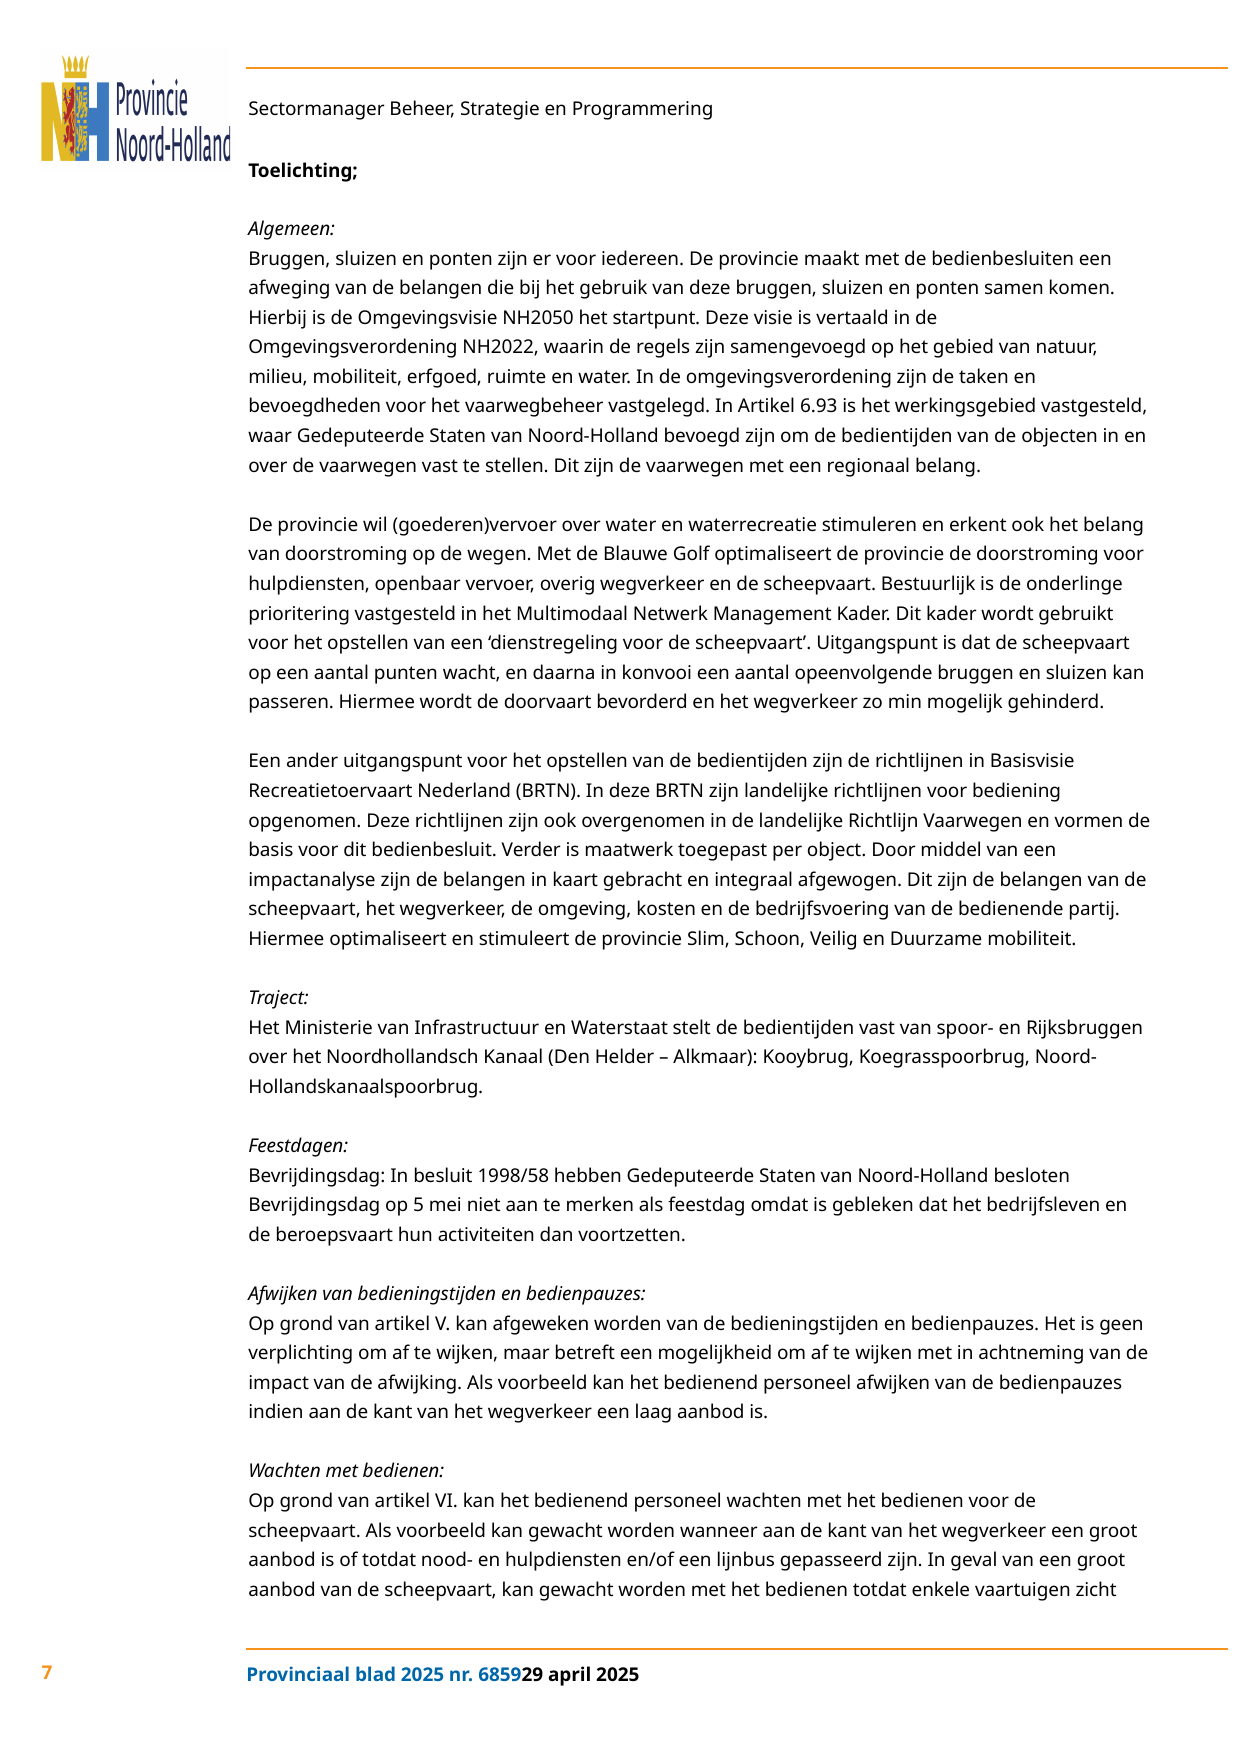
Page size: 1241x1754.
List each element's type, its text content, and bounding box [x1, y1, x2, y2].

text Sectormanager Beheer, Strategie en Programmering [248, 95, 1152, 121]
picture [41, 47, 231, 172]
text Algemeen: [248, 215, 1152, 241]
text Traject: [248, 984, 1152, 1010]
text Bevrijdingsdag: In besluit 1998/58 hebben Gedeputeerde Staten van Noord-Holland besloten Bevrijdingsdag op 5 mei niet aan te merken als feestdag omdat is gebleken dat het bedrijfsleven en de beroepsvaart hun activiteiten dan voortzetten. [248, 1162, 1152, 1247]
text Een ander uitgangspunt voor het opstellen van de bedientijden zijn de richtlijnen in Basisvisie Recreatietoervaart Nederland (BRTN). In deze BRTN zijn landelijke richtlijnen voor bediening opgenomen. Deze richtlijnen zijn ook overgenomen in de landelijke Richtlijn Vaarwegen en vormen de basis voor dit bedienbesluit. Verder is maatwerk toegepast per object. Door middel van een impactanalyse zijn de belangen in kaart gebracht en integraal afgewogen. Dit zijn de belangen van de scheepvaart, het wegverkeer, de omgeving, kosten en de bedrijfsvoering van de bedienende partij. Hiermee optimaliseert en stimuleert de provincie Slim, Schoon, Veilig en Duurzame mobiliteit. [248, 748, 1152, 951]
text Feestdagen: [248, 1132, 1152, 1158]
text Het Ministerie van Infrastructuur en Waterstaat stelt de bedientijden vast van spoor- en Rijksbruggen over het Noordhollandsch Kanaal (Den Helder – Alkmaar): Kooybrug, Koegrasspoorbrug, Noord-Hollandskanaalspoorbrug. [248, 1014, 1152, 1099]
text Toelichting; [248, 146, 1152, 186]
text Bruggen, sluizen en ponten zijn er voor iedereen. De provincie maakt met de bedienbesluiten een afweging van de belangen die bij het gebruik van deze bruggen, sluizen en ponten samen komen. Hierbij is de Omgevingsvisie NH2050 het startpunt. Deze visie is vertaald in de Omgevingsverordening NH2022, waarin de regels zijn samengevoegd op het gebied van natuur, milieu, mobiliteit, erfgoed, ruimte en water. In de omgevingsverordening zijn de taken en bevoegdheden voor het vaarwegbeheer vastgelegd. In Artikel 6.93 is het werkingsgebied vastgesteld, waar Gedeputeerde Staten van Noord-Holland bevoegd zijn om de bedientijden van de objecten in en over de vaarwegen vast te stellen. Dit zijn de vaarwegen met een regionaal belang. [248, 245, 1152, 477]
text Op grond van artikel V. kan afgeweken worden van de bedieningstijden en bedienpauzes. Het is geen verplichting om af te wijken, maar betreft een mogelijkheid om af te wijken met in achtneming van de impact van de afwijking. Als voorbeeld kan het bedienend personeel afwijken van de bedienpauzes indien aan de kant van het wegverkeer een laag aanbod is. [248, 1310, 1152, 1424]
text Afwijken van bedieningstijden en bedienpauzes: [248, 1280, 1152, 1306]
text De provincie wil (goederen)vervoer over water en waterrecreatie stimuleren en erkent ook het belang van doorstroming op de wegen. Met de Blauwe Golf optimaliseert de provincie de doorstroming voor hulpdiensten, openbaar vervoer, overig wegverkeer en de scheepvaart. Bestuurlijk is de onderlinge prioritering vastgesteld in het Multimodaal Netwerk Management Kader. Dit kader wordt gebruikt voor het opstellen van een ‘dienstregeling voor de scheepvaart’. Uitgangspunt is dat de scheepvaart op een aantal punten wacht, en daarna in konvooi een aantal opeenvolgende bruggen en sluizen kan passeren. Hiermee wordt de doorvaart bevorderd en het wegverkeer zo min mogelijk gehinderd. [248, 511, 1152, 714]
text Wachten met bedienen: [248, 1458, 1152, 1483]
text Op grond van artikel VI. kan het bedienend personeel wachten met het bedienen voor de scheepvaart. Als voorbeeld kan gewacht worden wanneer aan de kant van het wegverkeer een groot aanbod is of totdat nood- en hulpdiensten en/of een lijnbus gepasseerd zijn. In geval van een groot aanbod van de scheepvaart, kan gewacht worden met het bedienen totdat enkele vaartuigen zicht [248, 1487, 1152, 1602]
